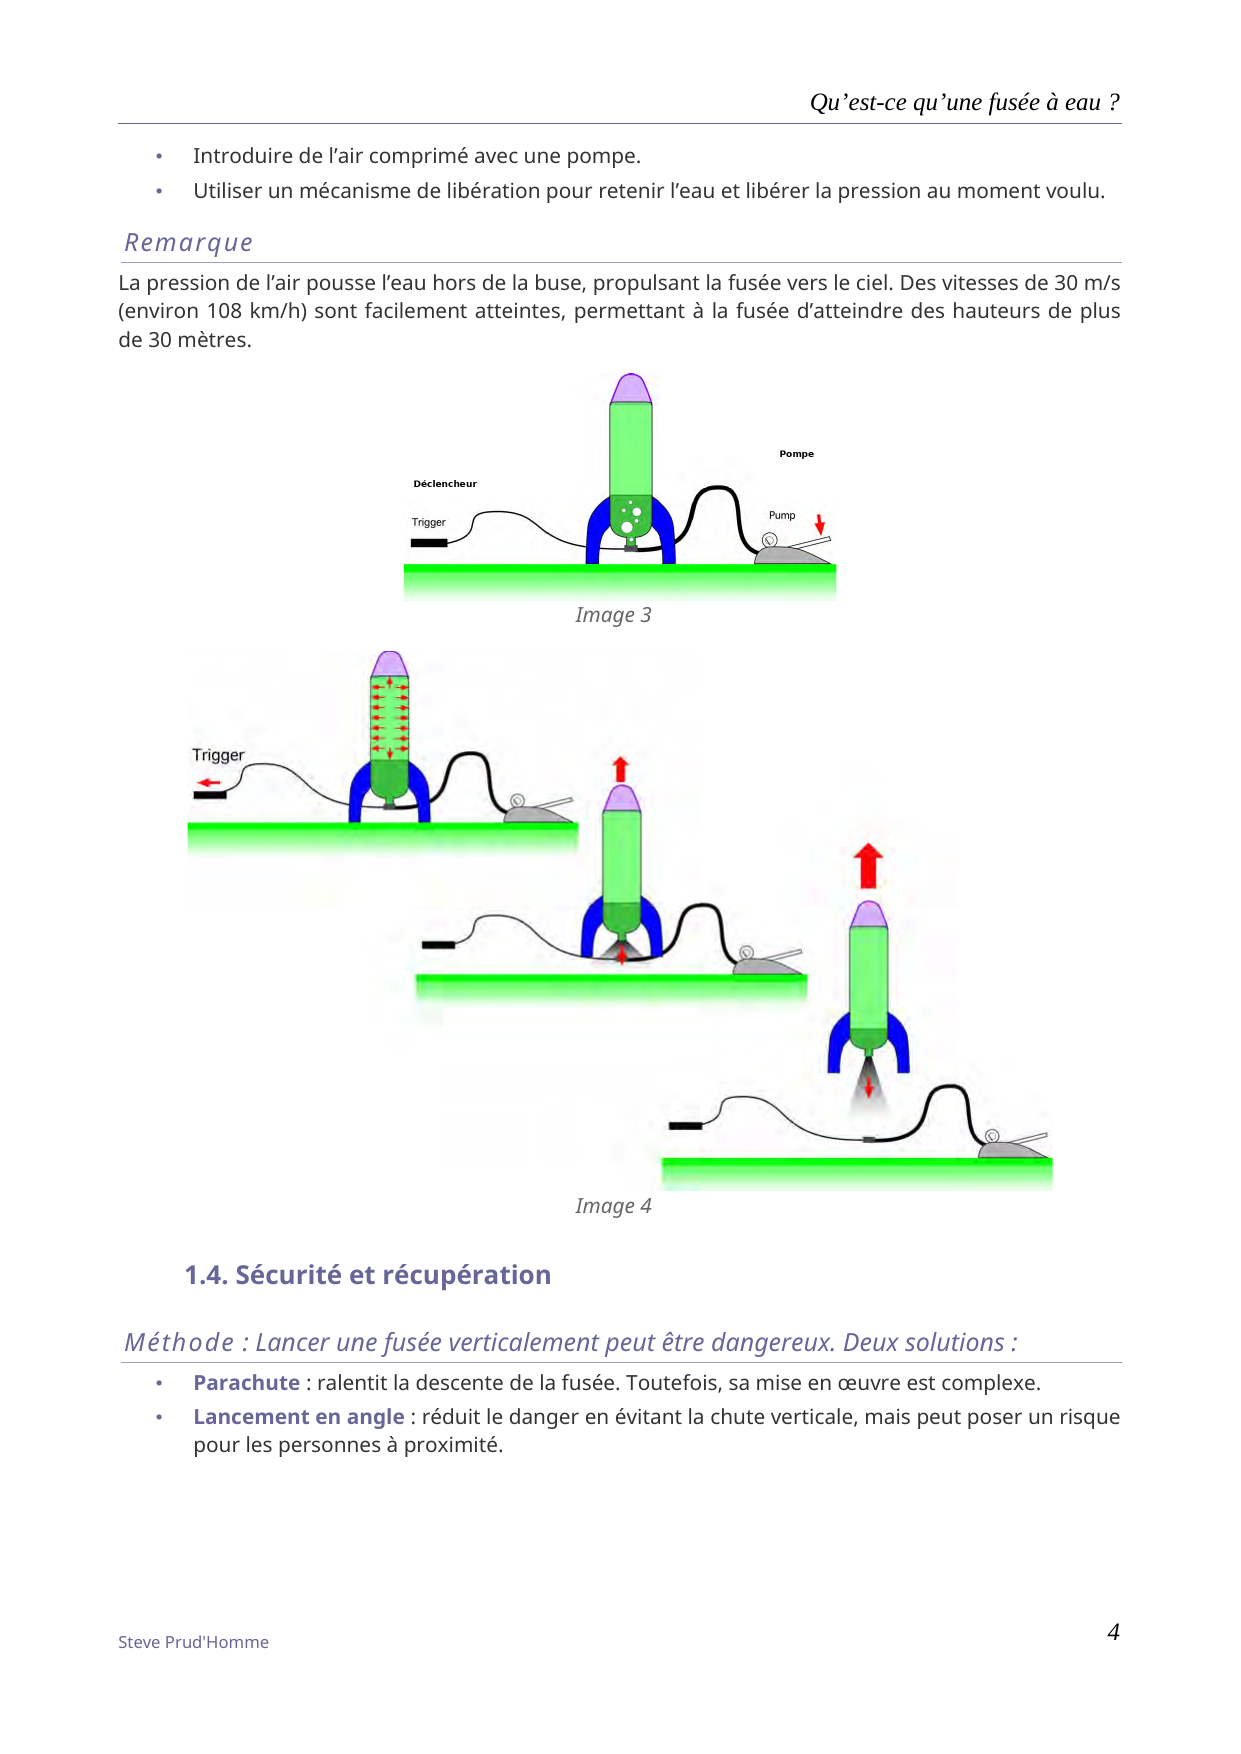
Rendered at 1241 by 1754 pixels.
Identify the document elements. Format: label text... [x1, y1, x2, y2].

picture [187, 651, 1053, 1191]
text La pression de l’air pousse l’eau hors de la buse, propulsant la fusée vers le ciel. Des vitesses de 30 m/s (environ 108 km/h) sont facilement atteintes, permettant à la fusée d’atteindre des hauteurs de plus de 30 mètres. [118, 268, 1122, 353]
title Image [118, 1191, 1122, 1219]
list Introduire de l’air comprimé avec une pompe. [156, 142, 1122, 170]
title Remarque [121, 222, 1122, 262]
title Sécurité et récupération [177, 1257, 1122, 1292]
list Lancement en angle : réduit le danger en évitant la chute verticale, mais peut poser un risque pour les personnes à proximité. [156, 1402, 1122, 1459]
title Méthode : Lancer une fusée verticalement peut être dangereux. Deux solutions : [121, 1322, 1122, 1362]
list Utiliser un mécanisme de libération pour retenir l’eau et libérer la pression au moment voulu. [156, 176, 1122, 204]
title Image [118, 600, 1122, 629]
list Parachute : ralentit la descente de la fusée. Toutefois, sa mise en œuvre est complexe. [156, 1368, 1122, 1396]
picture [403, 373, 837, 601]
